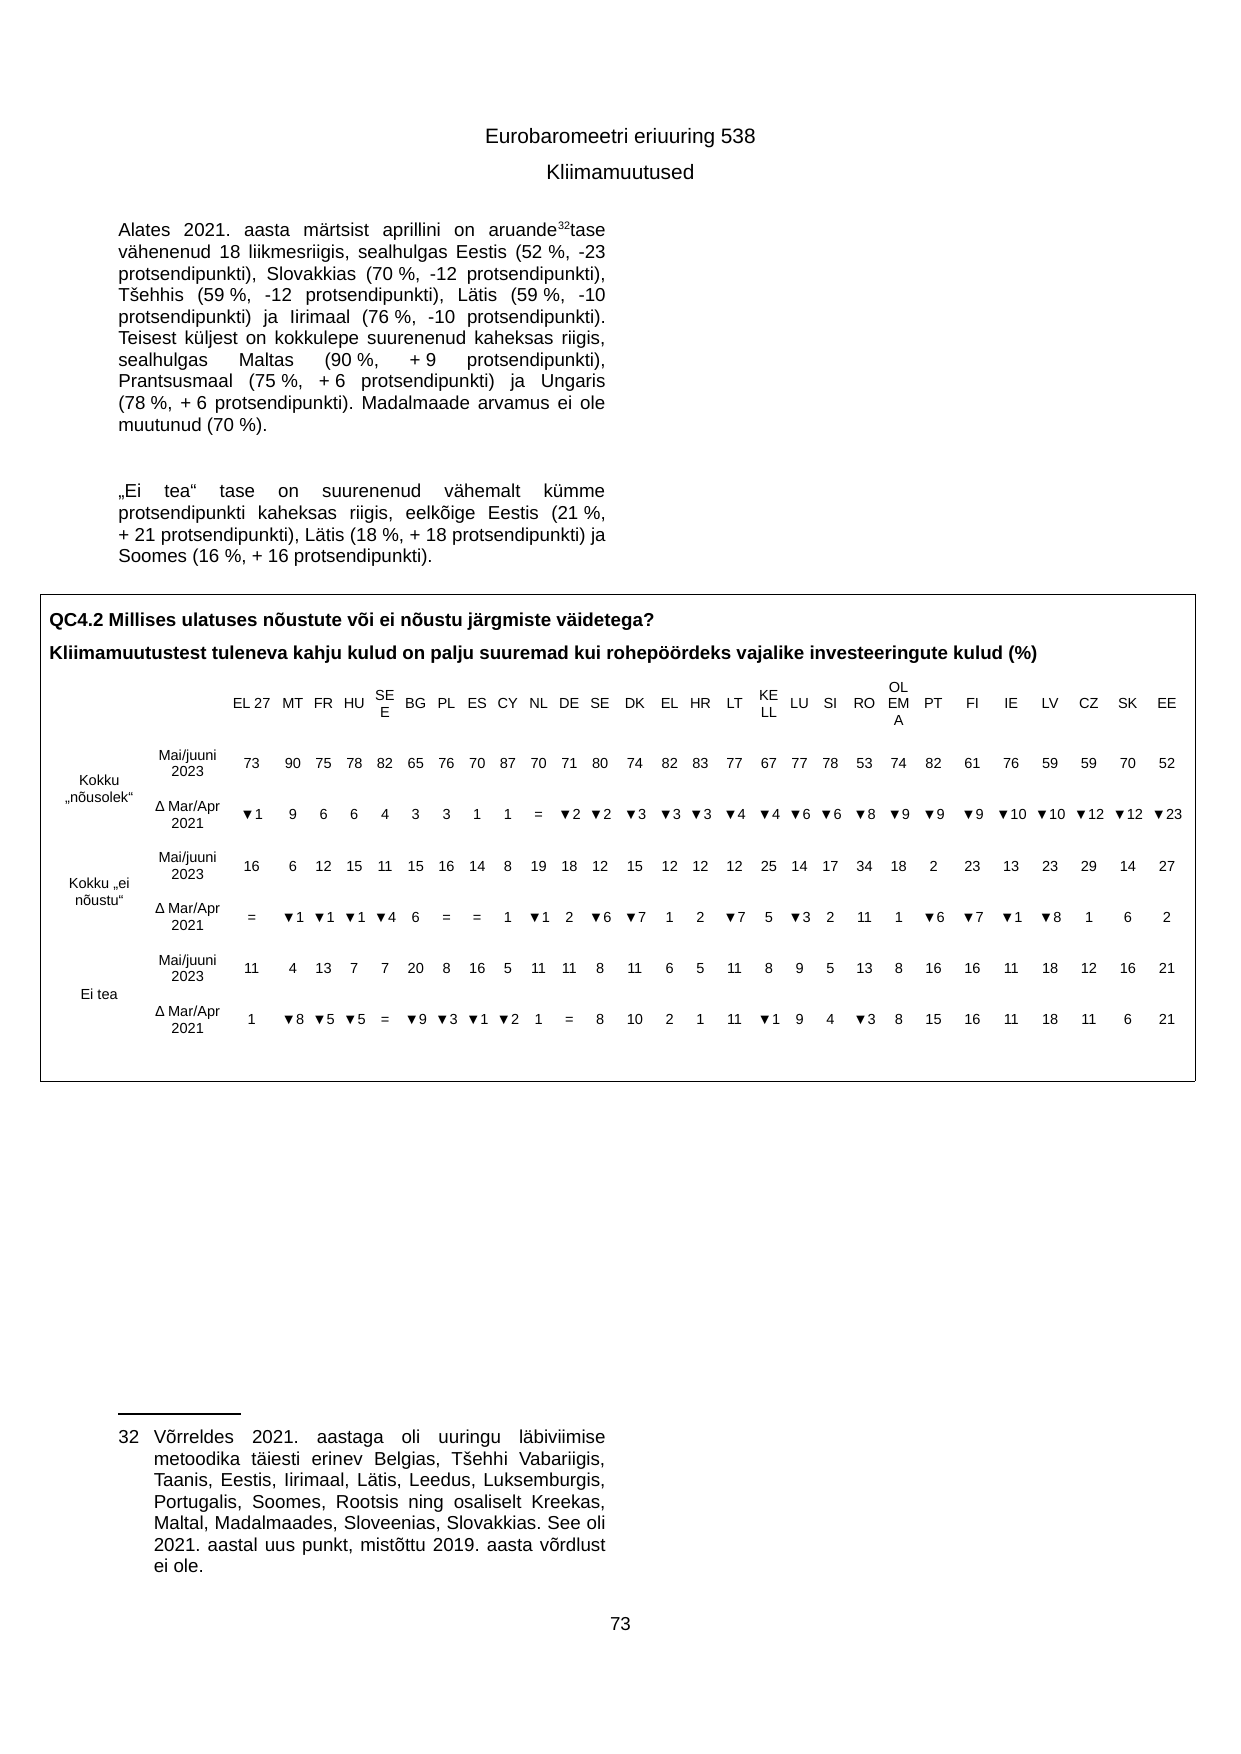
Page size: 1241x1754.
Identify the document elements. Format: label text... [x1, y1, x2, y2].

table_header SE [585, 670, 615, 737]
table_cell 6 [654, 943, 685, 994]
table_header SI [815, 670, 845, 737]
table_cell Δ Mar/Apr 2021 [149, 789, 226, 840]
table_cell 15 [339, 840, 369, 891]
table_cell 11 [716, 943, 753, 994]
table_cell ▼7 [953, 891, 992, 942]
table_cell 9 [784, 943, 815, 994]
table_cell 8 [585, 943, 615, 994]
table_cell 80 [585, 738, 615, 789]
table_cell 6 [1108, 994, 1147, 1045]
table_cell ▼4 [369, 891, 400, 942]
table_cell 9 [277, 789, 308, 840]
table_cell ▼10 [1030, 789, 1069, 840]
table_cell ▼4 [716, 789, 753, 840]
table_header NL [523, 670, 554, 737]
table_cell = [431, 891, 462, 942]
table_header HU [339, 670, 369, 737]
table_cell 17 [815, 840, 845, 891]
table_cell ▼3 [685, 789, 716, 840]
table_cell ▼5 [339, 994, 369, 1045]
table_cell = [554, 994, 584, 1045]
table_cell ▼1 [753, 994, 784, 1045]
table_cell 4 [815, 994, 845, 1045]
table_cell 12 [716, 840, 753, 891]
table_cell 16 [462, 943, 492, 994]
table_cell 14 [462, 840, 492, 891]
table_cell 77 [716, 738, 753, 789]
table_cell 16 [953, 943, 992, 994]
table_cell = [226, 891, 277, 942]
table_cell ▼12 [1069, 789, 1108, 840]
table_cell 5 [685, 943, 716, 994]
table_cell 10 [615, 994, 654, 1045]
table_cell 59 [1069, 738, 1108, 789]
table_cell 1 [685, 994, 716, 1045]
table_cell 11 [716, 994, 753, 1045]
table_header EL [654, 670, 685, 737]
table_header HR [685, 670, 716, 737]
table_cell Ei tea [49, 943, 149, 1045]
table_cell 2 [1147, 891, 1187, 942]
table_cell 53 [845, 738, 883, 789]
table_cell 20 [400, 943, 431, 994]
table_cell 8 [883, 943, 914, 994]
table_cell 11 [554, 943, 584, 994]
table_cell 11 [226, 943, 277, 994]
table_cell 12 [1069, 943, 1108, 994]
table_cell ▼1 [308, 891, 339, 942]
table_cell ▼9 [953, 789, 992, 840]
table_cell 18 [1030, 994, 1069, 1045]
table_header EL 27 [226, 670, 277, 737]
table_cell 67 [753, 738, 784, 789]
text Alates 2021. aasta märtsist aprillini on aruandetase vähenenud 18 liikmesriigis, sealhulgas Eestis (52 %, -23 protsendipunkti), Slovakkias (70 %, -12 protsendipunkti), Tšehhis (59 %, -12 protsendipunkti), Lätis (59 %, -10 protsendipunkti) ja Iirimaal (76 %, -10 protsendipunkti). Teisest küljest on kokkulepe suurenenud kaheksas riigis, sealhulgas Maltas (90 %, + 9 protsendipunkti), Prantsusmaal (75 %, + 6 protsendipunkti) ja Ungaris (78 %, + 6 protsendipunkti). Madalmaade arvamus ei ole muutunud (70 %). [118, 219, 605, 435]
table_cell 11 [523, 943, 554, 994]
table_header [149, 670, 226, 737]
table_cell 87 [492, 738, 523, 789]
text Võrreldes 2021. aastaga oli uuringu läbiviimise metoodika täiesti erinev Belgias, Tšehhi Vabariigis, Taanis, Eestis, Iirimaal, Lätis, Leedus, Luksemburgis, Portugalis, Soomes, Rootsis ning osaliselt Kreekas, Maltal, Madalmaades, Sloveenias, Slovakkias. See oli 2021. aastal uus punkt, mistõttu 2019. aasta võrdlust ei ole. [118, 1426, 605, 1577]
table_cell ▼6 [585, 891, 615, 942]
table_cell ▼6 [784, 789, 815, 840]
table_cell Δ Mar/Apr 2021 [149, 994, 226, 1045]
table_header CY [492, 670, 523, 737]
table_cell 6 [339, 789, 369, 840]
table_cell 70 [523, 738, 554, 789]
table_cell 4 [277, 943, 308, 994]
table_cell 1 [492, 891, 523, 942]
table_cell 11 [845, 891, 883, 942]
table_cell ▼6 [815, 789, 845, 840]
table_cell 15 [615, 840, 654, 891]
table_cell 25 [753, 840, 784, 891]
table_cell 11 [992, 994, 1030, 1045]
table_header OLEMA [883, 670, 914, 737]
table_header PL [431, 670, 462, 737]
table_cell 1 [654, 891, 685, 942]
table_cell 7 [369, 943, 400, 994]
table_cell 16 [1108, 943, 1147, 994]
table_cell ▼1 [523, 891, 554, 942]
table_cell ▼3 [845, 994, 883, 1045]
table_cell ▼9 [914, 789, 953, 840]
table_cell 70 [462, 738, 492, 789]
table_cell 3 [400, 789, 431, 840]
table_header SK [1108, 670, 1147, 737]
table_cell 21 [1147, 994, 1187, 1045]
table_cell 78 [815, 738, 845, 789]
table_cell 27 [1147, 840, 1187, 891]
table_cell 15 [400, 840, 431, 891]
table_cell = [462, 891, 492, 942]
table_cell 14 [1108, 840, 1147, 891]
text QC4.2 Millises ulatuses nõustute või ei nõustu järgmiste väidetega? [49, 608, 1186, 630]
table_cell 90 [277, 738, 308, 789]
table_header DK [615, 670, 654, 737]
table_cell ▼5 [308, 994, 339, 1045]
table_cell 18 [883, 840, 914, 891]
table_cell 9 [784, 994, 815, 1045]
table_header DE [554, 670, 584, 737]
table_cell 74 [883, 738, 914, 789]
table_header EE [1147, 670, 1187, 737]
table_cell 76 [992, 738, 1030, 789]
table_cell 11 [615, 943, 654, 994]
table_cell Kokku „nõusolek“ [49, 738, 149, 840]
table_cell ▼9 [883, 789, 914, 840]
table_cell ▼8 [845, 789, 883, 840]
table_cell 12 [585, 840, 615, 891]
table_cell 11 [1069, 994, 1108, 1045]
table_cell 15 [914, 994, 953, 1045]
table_cell 61 [953, 738, 992, 789]
table_cell ▼3 [654, 789, 685, 840]
table_cell ▼23 [1147, 789, 1187, 840]
table_cell 2 [654, 994, 685, 1045]
table_header MT [277, 670, 308, 737]
table_cell 8 [431, 943, 462, 994]
table_cell 16 [914, 943, 953, 994]
table_cell Kokku „ei nõustu“ [49, 840, 149, 942]
table_cell 11 [992, 943, 1030, 994]
table_cell 82 [654, 738, 685, 789]
table_cell 1 [226, 994, 277, 1045]
table_header PT [914, 670, 953, 737]
table_header RO [845, 670, 883, 737]
table_cell 29 [1069, 840, 1108, 891]
table_cell 8 [492, 840, 523, 891]
table_cell ▼4 [753, 789, 784, 840]
table_cell 8 [753, 943, 784, 994]
table_header KELL [753, 670, 784, 737]
table_header [49, 670, 149, 737]
table_cell 5 [815, 943, 845, 994]
table_cell = [523, 789, 554, 840]
table_header LV [1030, 670, 1069, 737]
table_cell 77 [784, 738, 815, 789]
table_cell ▼9 [400, 994, 431, 1045]
table_header LU [784, 670, 815, 737]
table_cell 18 [554, 840, 584, 891]
table_cell 1 [492, 789, 523, 840]
table_cell 83 [685, 738, 716, 789]
table_cell 16 [953, 994, 992, 1045]
table_cell ▼6 [914, 891, 953, 942]
table_cell ▼7 [716, 891, 753, 942]
table_cell ▼10 [992, 789, 1030, 840]
table_cell 75 [308, 738, 339, 789]
text Kliimamuutustest tuleneva kahju kulud on palju suuremad kui rohepöördeks vajalike investeeringute kulud (%) [49, 642, 1186, 663]
table_cell 18 [1030, 943, 1069, 994]
table_cell 21 [1147, 943, 1187, 994]
table_cell ▼1 [992, 891, 1030, 942]
table_cell ▼8 [1030, 891, 1069, 942]
table_cell ▼12 [1108, 789, 1147, 840]
table_cell 8 [585, 994, 615, 1045]
table_header LT [716, 670, 753, 737]
table_header FI [953, 670, 992, 737]
table_header IE [992, 670, 1030, 737]
table_cell ▼3 [615, 789, 654, 840]
text „Ei tea“ tase on suurenenud vähemalt kümme protsendipunkti kaheksas riigis, eelkõige Eestis (21 %, + 21 protsendipunkti), Lätis (18 %, + 18 protsendipunkti) ja Soomes (16 %, + 16 protsendipunkti). [118, 480, 605, 566]
table_cell ▼1 [339, 891, 369, 942]
table_cell 19 [523, 840, 554, 891]
table_cell ▼2 [492, 994, 523, 1045]
table_cell 6 [1108, 891, 1147, 942]
table_cell 3 [431, 789, 462, 840]
table_cell 12 [685, 840, 716, 891]
table_cell 16 [226, 840, 277, 891]
table_cell 73 [226, 738, 277, 789]
table_cell 6 [308, 789, 339, 840]
table_cell ▼7 [615, 891, 654, 942]
table_cell 13 [992, 840, 1030, 891]
table_cell 1 [883, 891, 914, 942]
table_cell 82 [914, 738, 953, 789]
table_cell ▼1 [462, 994, 492, 1045]
table_cell 2 [815, 891, 845, 942]
table_cell ▼3 [784, 891, 815, 942]
table_cell = [369, 994, 400, 1045]
table_cell 12 [654, 840, 685, 891]
table_cell Mai/juuni 2023 [149, 840, 226, 891]
table_cell 23 [1030, 840, 1069, 891]
table_cell 59 [1030, 738, 1069, 789]
table_cell 4 [369, 789, 400, 840]
table_cell 1 [462, 789, 492, 840]
table_cell 2 [554, 891, 584, 942]
table_cell 1 [523, 994, 554, 1045]
table_header ES [462, 670, 492, 737]
table_cell ▼2 [554, 789, 584, 840]
table_cell 78 [339, 738, 369, 789]
table_cell 23 [953, 840, 992, 891]
table_cell 13 [845, 943, 883, 994]
table_header CZ [1069, 670, 1108, 737]
table_cell 34 [845, 840, 883, 891]
table_cell ▼2 [585, 789, 615, 840]
table_cell 1 [1069, 891, 1108, 942]
table_header BG [400, 670, 431, 737]
table_cell 6 [400, 891, 431, 942]
table_cell Mai/juuni 2023 [149, 738, 226, 789]
table_cell 5 [492, 943, 523, 994]
table_cell 14 [784, 840, 815, 891]
table_cell 13 [308, 943, 339, 994]
table_header SEE [369, 670, 400, 737]
table_cell 6 [277, 840, 308, 891]
table_cell 2 [914, 840, 953, 891]
table_cell 74 [615, 738, 654, 789]
table_cell 11 [369, 840, 400, 891]
table_cell 5 [753, 891, 784, 942]
table_cell ▼3 [431, 994, 462, 1045]
table_cell 16 [431, 840, 462, 891]
table_cell 76 [431, 738, 462, 789]
table_cell 70 [1108, 738, 1147, 789]
table_header FR [308, 670, 339, 737]
table_cell 82 [369, 738, 400, 789]
table_cell 52 [1147, 738, 1187, 789]
table_cell 65 [400, 738, 431, 789]
table_cell 12 [308, 840, 339, 891]
table_cell 7 [339, 943, 369, 994]
table_cell Δ Mar/Apr 2021 [149, 891, 226, 942]
table_cell ▼8 [277, 994, 308, 1045]
table_cell ▼1 [226, 789, 277, 840]
table_cell Mai/juuni 2023 [149, 943, 226, 994]
table_cell 2 [685, 891, 716, 942]
table_cell ▼1 [277, 891, 308, 942]
table_cell 71 [554, 738, 584, 789]
table_cell 8 [883, 994, 914, 1045]
